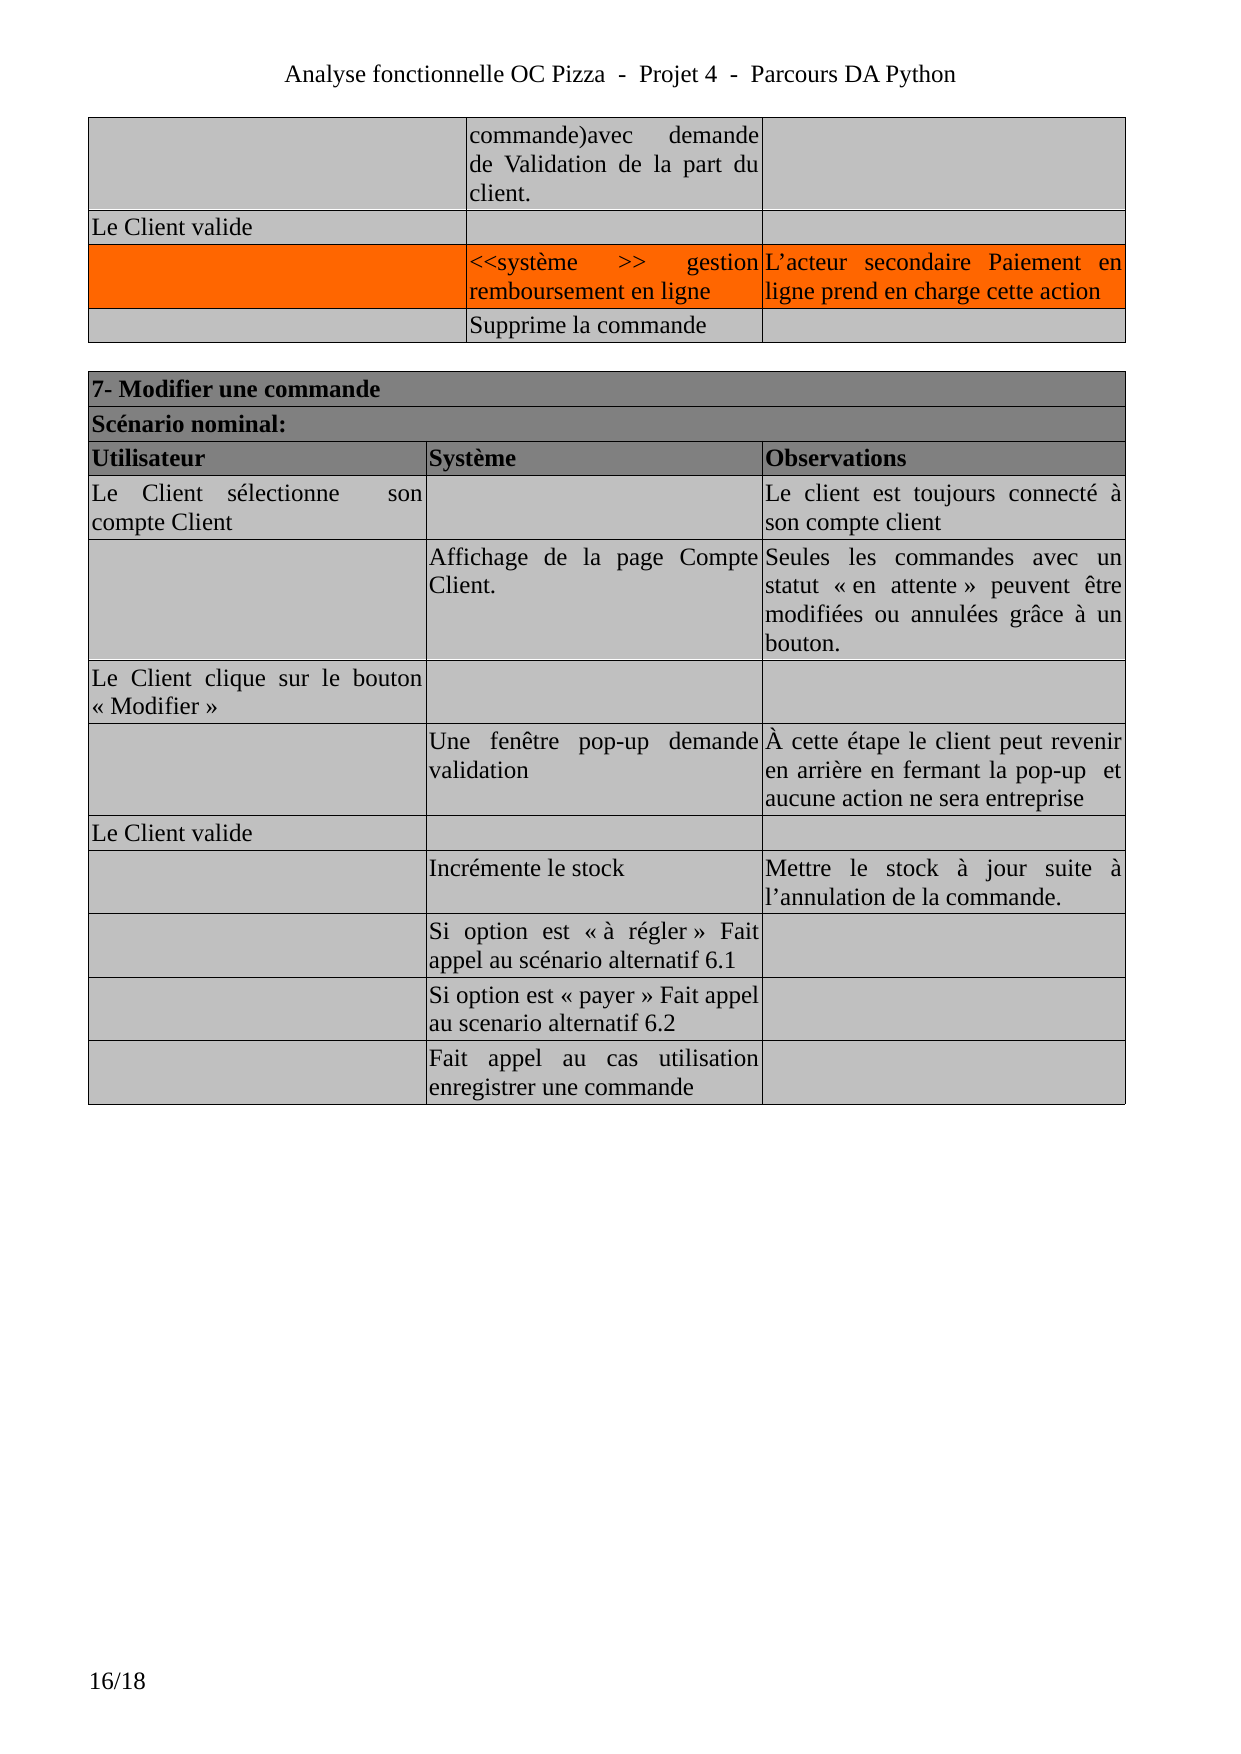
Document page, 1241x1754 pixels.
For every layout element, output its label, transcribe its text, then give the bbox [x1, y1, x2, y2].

table_cell L’acteur secondaire Paiement en ligne prend en charge cette action [763, 245, 1125, 308]
table_cell Le Client sélectionne son compte Client [89, 476, 426, 539]
table_cell [89, 851, 426, 913]
table_cell Une fenêtre pop-up demande validation [427, 724, 762, 815]
table_cell [763, 211, 1125, 244]
table_cell Le Client valide [89, 816, 426, 850]
table_cell Le Client valide [89, 211, 466, 244]
table_cell Fait appel au cas utilisation enregistrer une commande [427, 1041, 762, 1104]
table_cell [89, 245, 466, 308]
table_cell [89, 978, 426, 1040]
table_cell [89, 1041, 426, 1104]
table_cell commande)avec demande de Validation de la part du client. [467, 118, 762, 209]
table_cell [763, 118, 1125, 209]
table_cell Le client est toujours connecté à son compte client [763, 476, 1125, 539]
table_cell [427, 476, 762, 539]
table_cell Affichage de la page Compte Client. [427, 540, 762, 659]
table_cell Observations [763, 442, 1125, 475]
table_cell Si option est « à régler » Fait appel au scénario alternatif 6.1 [427, 914, 762, 977]
table_cell [89, 540, 426, 659]
table_cell Supprime la commande [467, 309, 762, 342]
table_cell Utilisateur [89, 442, 426, 475]
table_cell Système [427, 442, 762, 475]
table_cell [763, 661, 1125, 723]
table_cell [89, 914, 426, 977]
table_cell Incrémente le stock [427, 851, 762, 913]
table_cell À cette étape le client peut revenir en arrière en fermant la pop-up et aucune action ne sera entreprise [763, 724, 1125, 815]
table_cell [89, 309, 466, 342]
table_cell [427, 661, 762, 723]
table_cell Scénario nominal: [89, 407, 1125, 441]
table_cell [763, 309, 1125, 342]
table_header 7- Modifier une commande [89, 372, 1125, 406]
table_cell <<système >> gestion remboursement en ligne [467, 245, 762, 308]
table_cell Seules les commandes avec un statut « en attente » peuvent être modifiées ou annulées grâce à un bouton. [763, 540, 1125, 659]
table_cell Si option est « payer » Fait appel au scenario alternatif 6.2 [427, 978, 762, 1040]
table_cell [763, 816, 1125, 850]
table_cell Mettre le stock à jour suite à l’annulation de la commande. [763, 851, 1125, 913]
table_cell [467, 211, 762, 244]
table_cell Le Client clique sur le bouton « Modifier » [89, 661, 426, 723]
table_cell [763, 914, 1125, 977]
table_cell [427, 816, 762, 850]
table_cell [763, 978, 1125, 1040]
table_cell [763, 1041, 1125, 1104]
table_cell [89, 118, 466, 209]
table_cell [89, 724, 426, 815]
